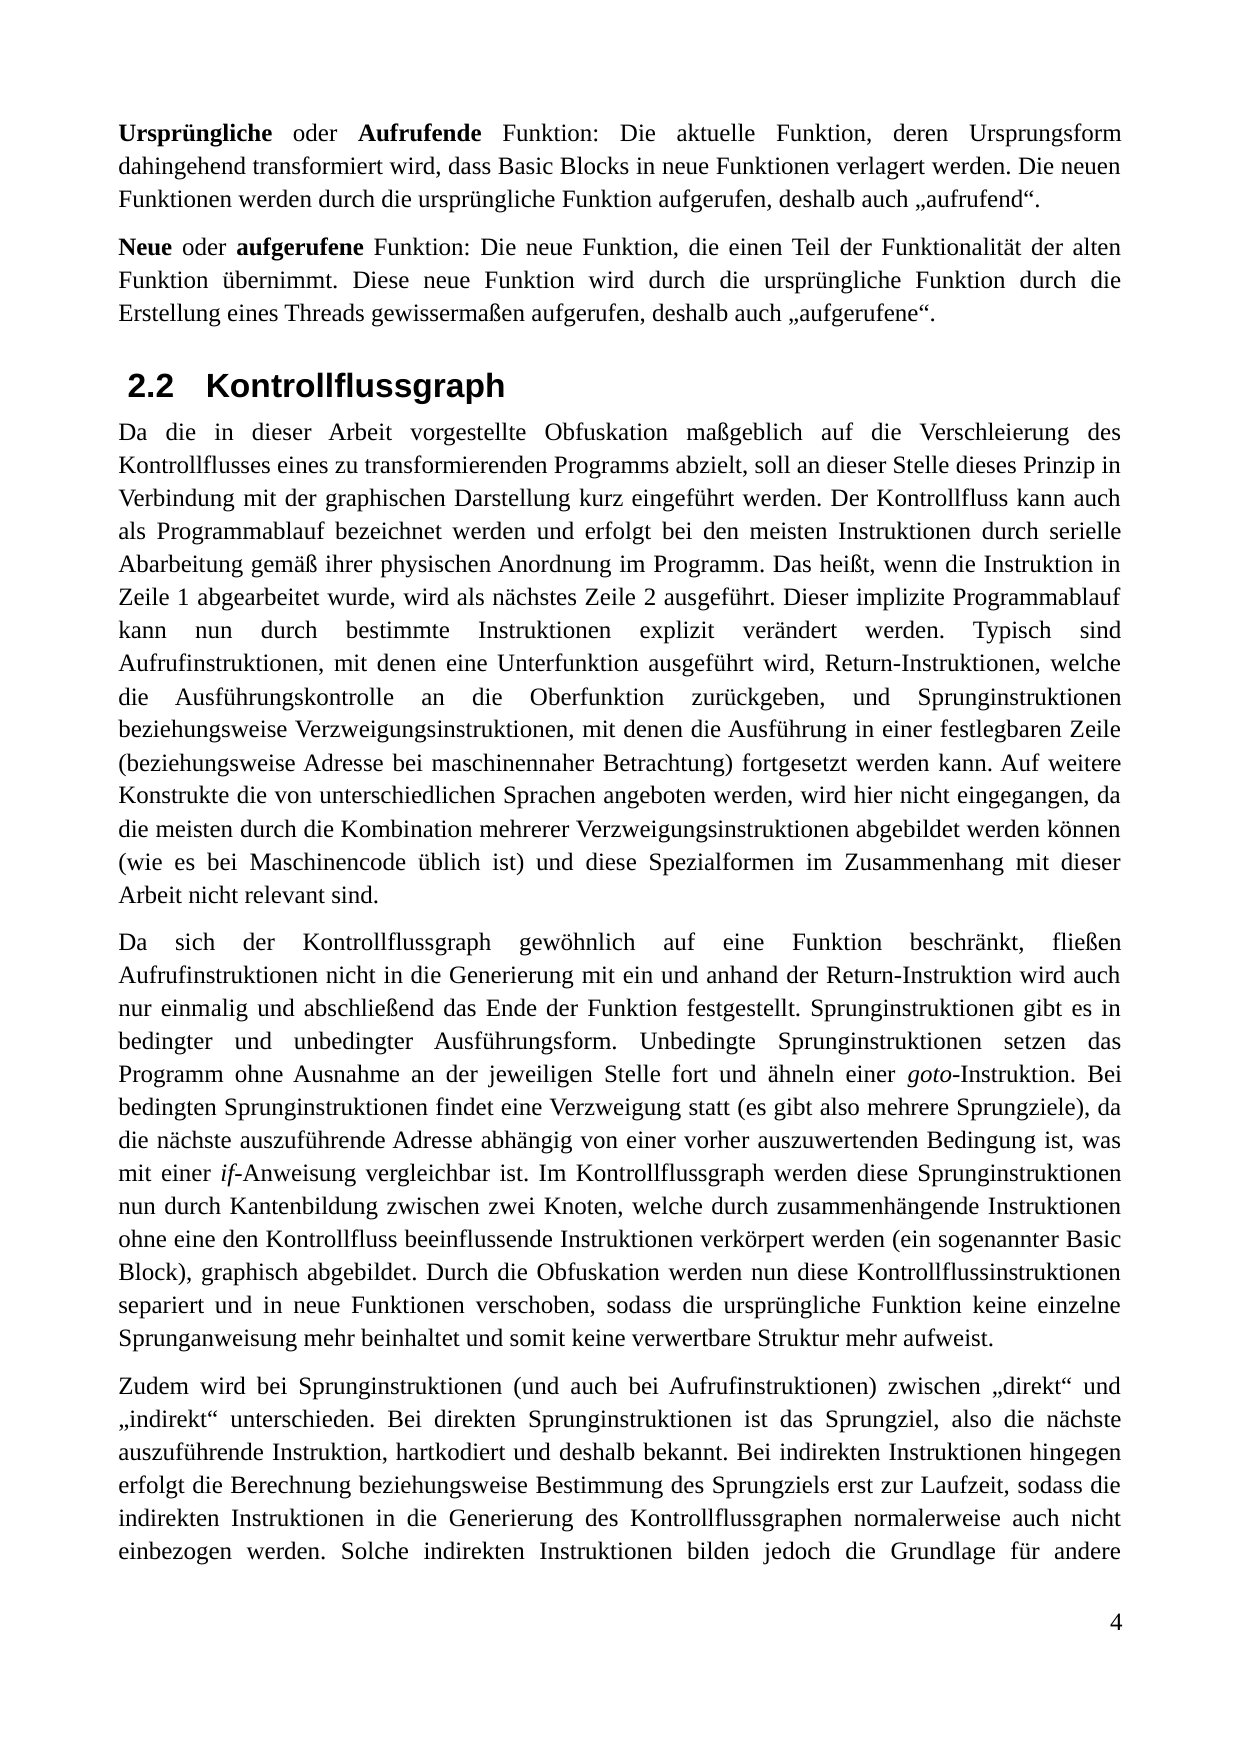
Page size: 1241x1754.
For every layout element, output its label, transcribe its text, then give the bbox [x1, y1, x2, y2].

text Neue oder aufgerufene Funktion: Die neue Funktion, die einen Teil der Funktionalität der alten Funktion übernimmt. Diese neue Funktion wird durch die ursprüngliche Funktion durch die Erstellung eines Threads gewissermaßen aufgerufen, deshalb auch „aufgerufene“. [118, 232, 1122, 327]
text Ursprüngliche oder Aufrufende Funktion: Die aktuelle Funktion, deren Ursprungsform dahingehend transformiert wird, dass Basic Blocks in neue Funktionen verlagert werden. Die neuen Funktionen werden durch die ursprüngliche Funktion aufgerufen, deshalb auch „aufrufend“. [118, 118, 1122, 213]
text Da sich der Kontrollflussgraph gewöhnlich auf eine Funktion beschränkt, fließen Aufrufinstruktionen nicht in die Generierung mit ein und anhand der Return-Instruktion wird auch nur einmalig und abschließend das Ende der Funktion festgestellt. Sprunginstruktionen gibt es in bedingter und unbedingter Ausführungsform. Unbedingte Sprunginstruktionen setzen das Programm ohne Ausnahme an der jeweiligen Stelle fort und ähneln einer goto-Instruktion. Bei bedingten Sprunginstruktionen findet eine Verzweigung statt (es gibt also mehrere Sprungziele), da die nächste auszuführende Adresse abhängig von einer vorher auszuwertenden Bedingung ist, was mit einer if-Anweisung vergleichbar ist. Im Kontrollflussgraph werden diese Sprunginstruktionen nun durch Kantenbildung zwischen zwei Knoten, welche durch zusammenhängende Instruktionen ohne eine den Kontrollfluss beeinflussende Instruktionen verkörpert werden (ein sogenannter Basic Block), graphisch abgebildet. Durch die Obfuskation werden nun diese Kontrollflussinstruktionen separiert und in neue Funktionen verschoben, sodass die ursprüngliche Funktion keine einzelne Sprunganweisung mehr beinhaltet und somit keine verwertbare Struktur mehr aufweist. [118, 927, 1122, 1352]
text Da die in dieser Arbeit vorgestellte Obfuskation maßgeblich auf die Verschleierung des Kontrollflusses eines zu transformierenden Programms abzielt, soll an dieser Stelle dieses Prinzip in Verbindung mit der graphischen Darstellung kurz eingeführt werden. Der Kontrollfluss kann auch als Programmablauf bezeichnet werden und erfolgt bei den meisten Instruktionen durch serielle Abarbeitung gemäß ihrer physischen Anordnung im Programm. Das heißt, wenn die Instruktion in Zeile 1 abgearbeitet wurde, wird als nächstes Zeile 2 ausgeführt. Dieser implizite Programmablauf kann nun durch bestimmte Instruktionen explizit verändert werden. Typisch sind Aufrufinstruktionen, mit denen eine Unterfunktion ausgeführt wird, Return-Instruktionen, welche die Ausführungskontrolle an die Oberfunktion zurückgeben, und Sprunginstruktionen beziehungsweise Verzweigungsinstruktionen, mit denen die Ausführung in einer festlegbaren Zeile (beziehungsweise Adresse bei maschinennaher Betrachtung) fortgesetzt werden kann. Auf weitere Konstrukte die von unterschiedlichen Sprachen angeboten werden, wird hier nicht eingegangen, da die meisten durch die Kombination mehrerer Verzweigungsinstruktionen abgebildet werden können (wie es bei Maschinencode üblich ist) und diese Spezialformen im Zusammenhang mit dieser Arbeit nicht relevant sind. [118, 417, 1122, 908]
subtitle Kontrollflussgraph [118, 366, 1122, 405]
text Zudem wird bei Sprunginstruktionen (und auch bei Aufrufinstruktionen) zwischen „direkt“ und „indirekt“ unterschieden. Bei direkten Sprunginstruktionen ist das Sprungziel, also die nächste auszuführende Instruktion, hartkodiert und deshalb bekannt. Bei indirekten Instruktionen hingegen erfolgt die Berechnung beziehungsweise Bestimmung des Sprungziels erst zur Laufzeit, sodass die indirekten Instruktionen in die Generierung des Kontrollflussgraphen normalerweise auch nicht einbezogen werden. Solche indirekten Instruktionen bilden jedoch die Grundlage für andere [118, 1371, 1122, 1565]
